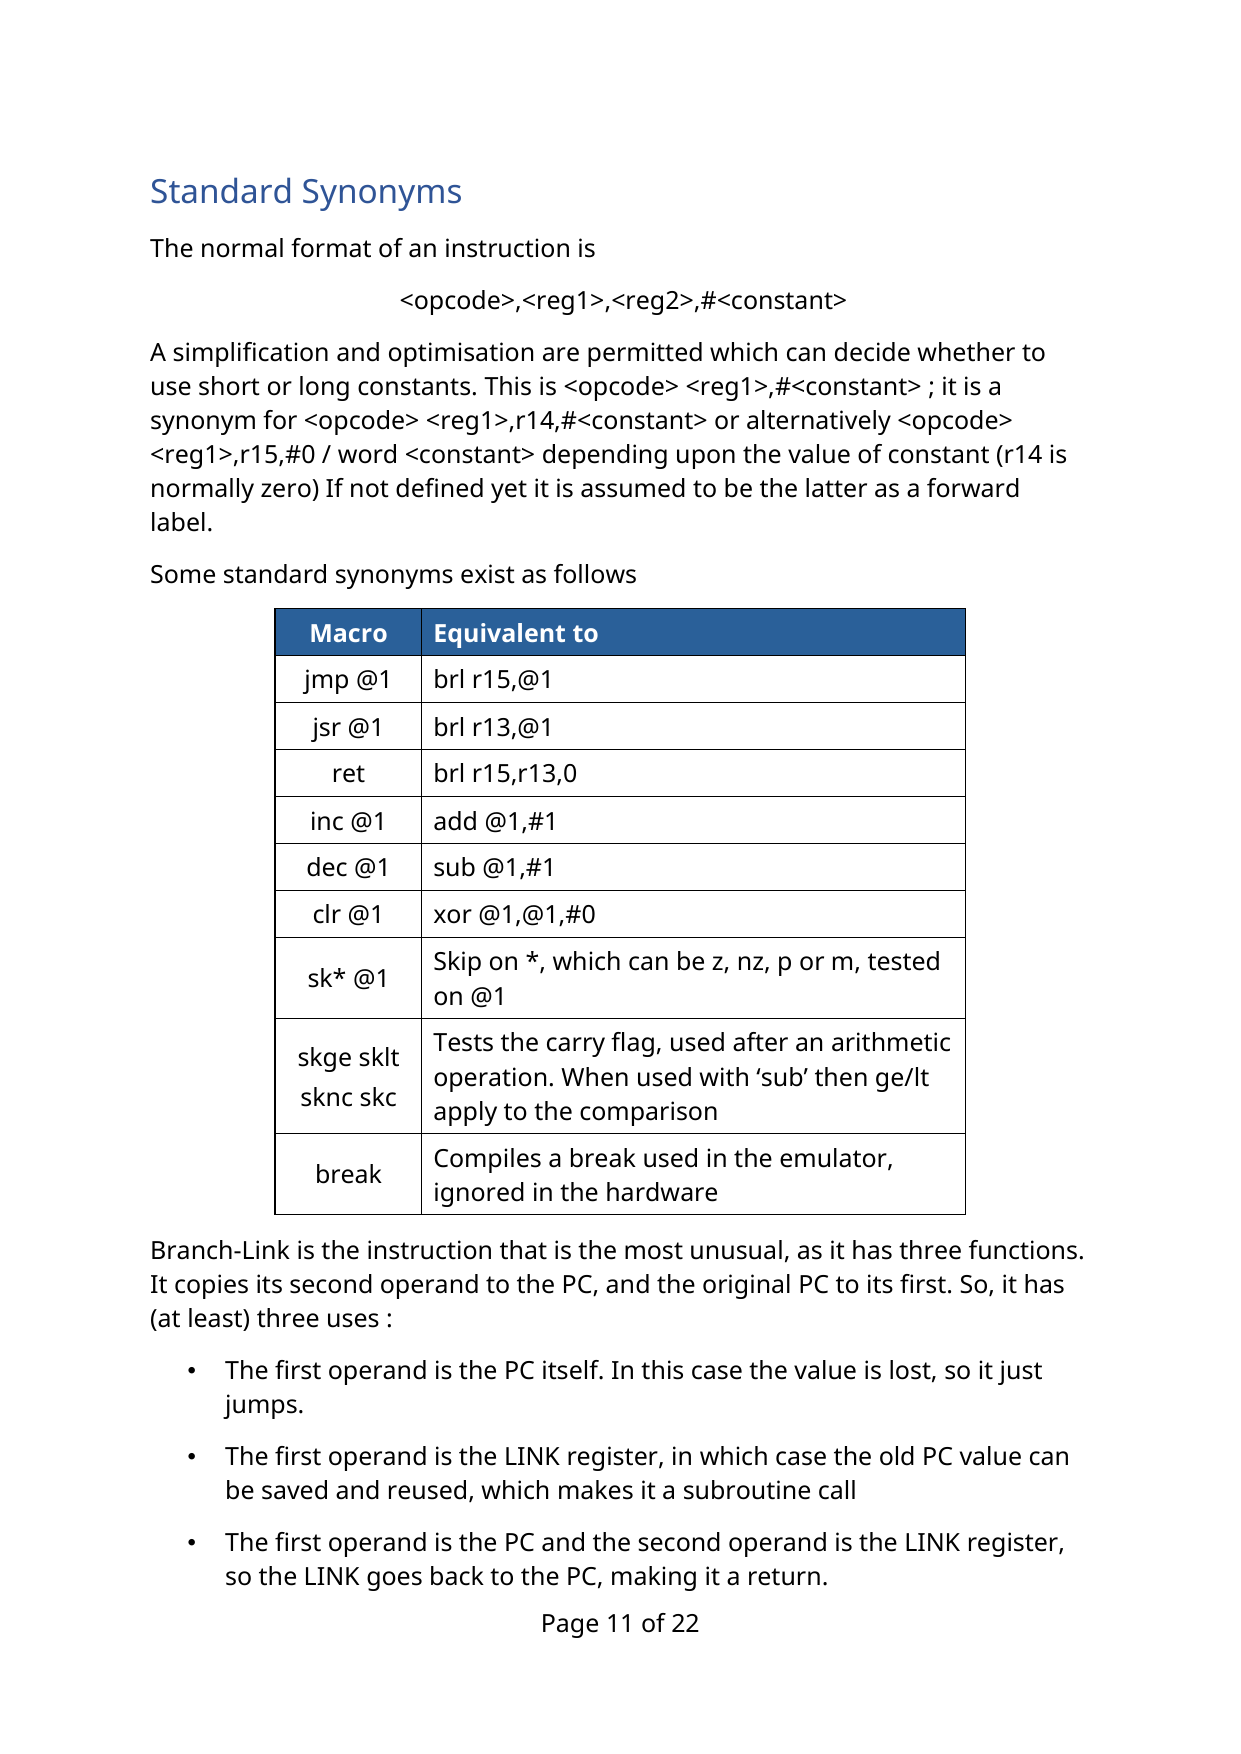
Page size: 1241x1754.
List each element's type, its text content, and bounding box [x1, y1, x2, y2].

table_cell brl r13,@1 [422, 703, 965, 749]
table_cell sub @1,#1 [422, 844, 965, 890]
table_cell jmp @1 [276, 656, 421, 702]
table_cell clr @1 [276, 891, 421, 937]
text Branch-Link is the instruction that is the most unusual, as it has three functions. It copies its second operand to the PC, and the original PC to its first. So, it has (at least) three uses : [150, 1233, 1090, 1335]
table_cell add @1,#1 [422, 797, 965, 843]
table_cell sk* @1 [276, 938, 421, 1018]
table_cell brl r15,@1 [422, 656, 965, 702]
table_header Equivalent to [422, 609, 965, 655]
table_cell Compiles a break used in the emulator, ignored in the hardware [422, 1134, 965, 1214]
list The first operand is the PC and the second operand is the LINK register, so the LINK goes back to the PC, making it a return. [187, 1524, 1090, 1593]
table_cell jsr @1 [276, 703, 421, 749]
table_cell Tests the carry flag, used after an arithmetic operation. When used with ‘sub’ then ge/lt apply to the comparison [422, 1019, 965, 1133]
text Some standard synonyms exist as follows [150, 556, 1090, 591]
table_header Macro [276, 609, 421, 655]
text <opcode>,<reg1>,<reg2>,#<constant> [150, 283, 1090, 317]
table_cell dec @1 [276, 844, 421, 890]
table_cell ret [276, 750, 421, 796]
table_cell skge sklt sknc skc [276, 1019, 421, 1133]
text The normal format of an instruction is [150, 231, 1090, 265]
list The first operand is the PC itself. In this case the value is lost, so it just jumps. [187, 1353, 1090, 1421]
table_cell inc @1 [276, 797, 421, 843]
subtitle Standard Synonyms [150, 168, 1090, 213]
table_cell brl r15,r13,0 [422, 750, 965, 796]
table_cell xor @1,@1,#0 [422, 891, 965, 937]
text A simplification and optimisation are permitted which can decide whether to use short or long constants. This is <opcode> <reg1>,#<constant> ; it is a synonym for <opcode> <reg1>,r14,#<constant> or alternatively <opcode> <reg1>,r15,#0 / word <constant> depending upon the value of constant (r14 is normally zero) If not defined yet it is assumed to be the latter as a forward label. [150, 334, 1090, 539]
list The first operand is the LINK register, in which case the old PC value can be saved and reused, which makes it a subroutine call [187, 1439, 1090, 1507]
table_cell Skip on *, which can be z, nz, p or m, tested on @1 [422, 938, 965, 1018]
table_cell break [276, 1134, 421, 1214]
